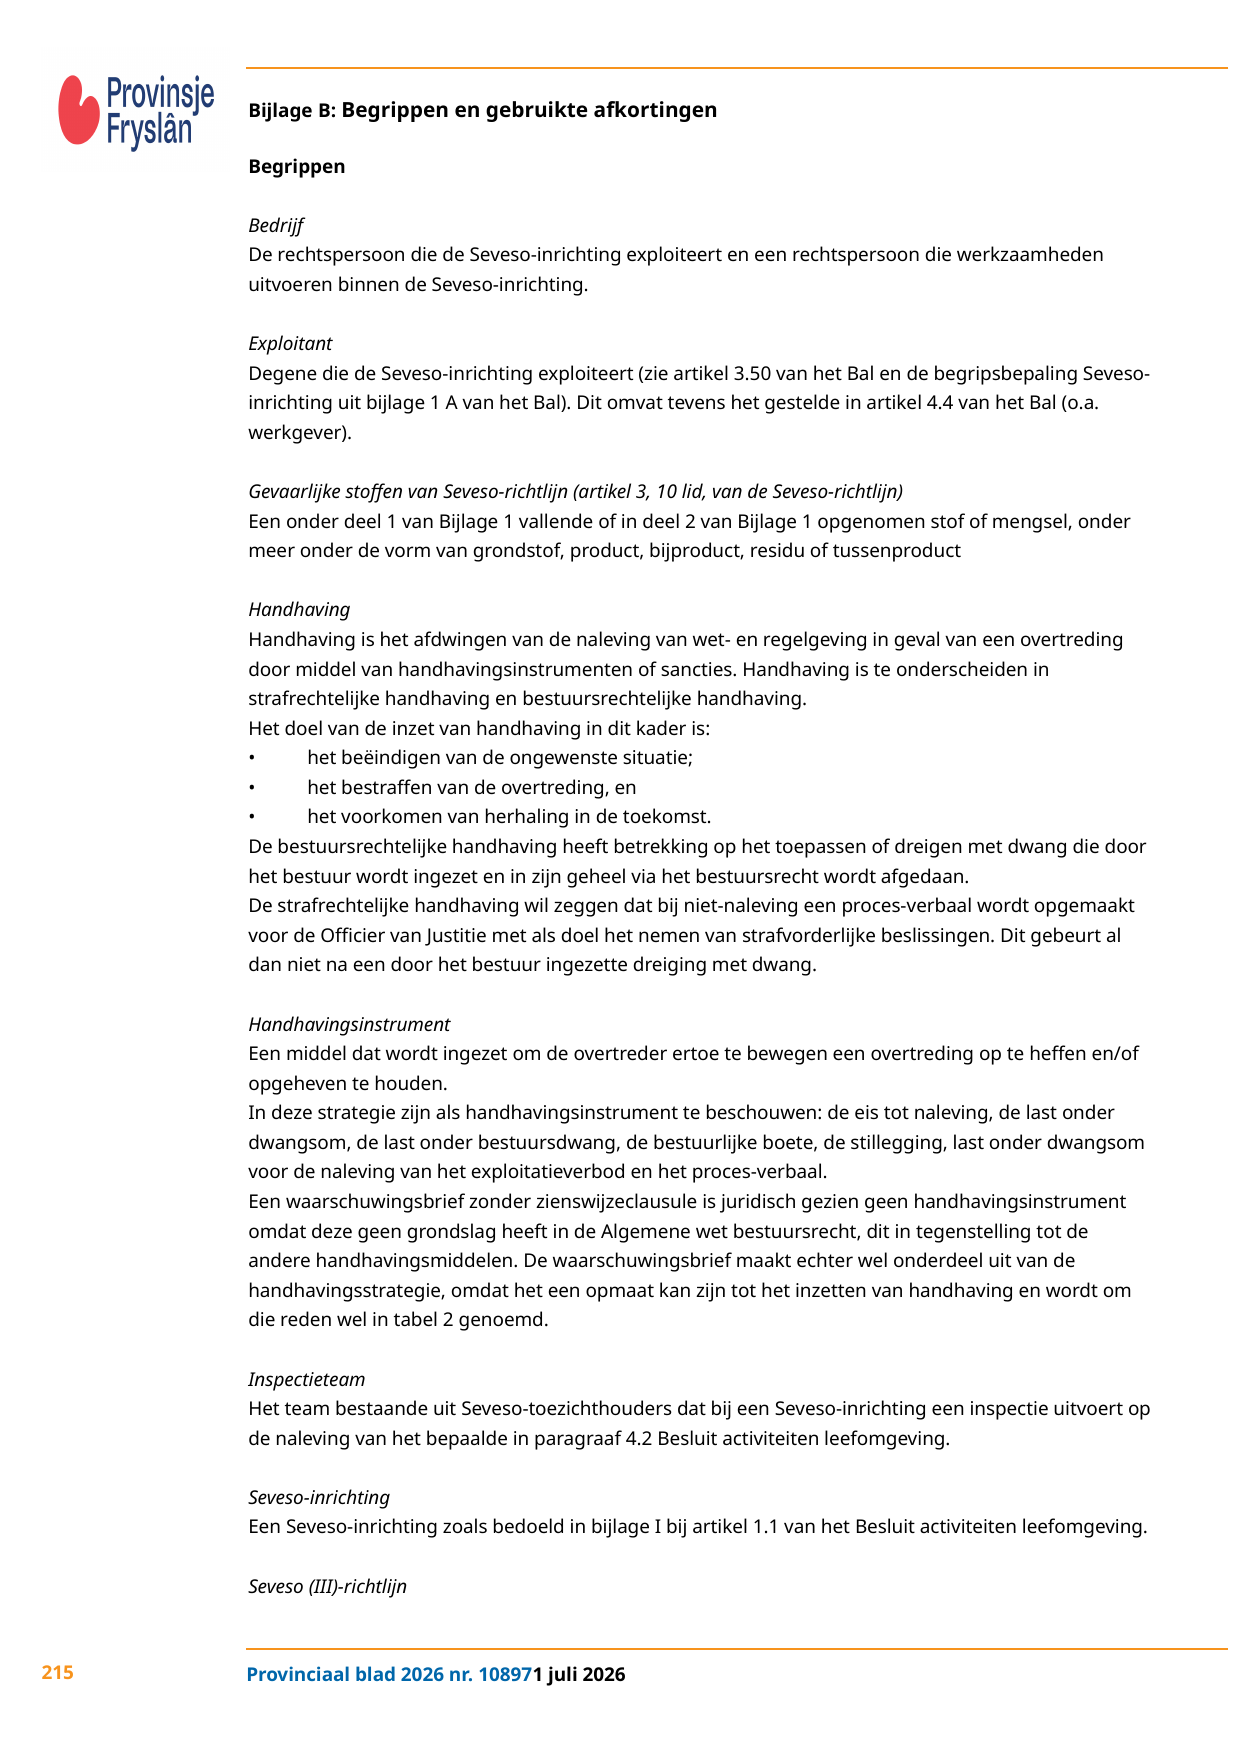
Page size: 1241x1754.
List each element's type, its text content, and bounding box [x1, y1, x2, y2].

list het voorkomen van herhaling in de toekomst. [248, 804, 1152, 829]
text Exploitant [248, 330, 1152, 356]
picture [41, 47, 231, 172]
text Seveso (III)-richtlijn [248, 1573, 1152, 1599]
text De rechtspersoon die de Seveso-inrichting exploiteert en een rechtspersoon die werkzaamheden uitvoeren binnen de Seveso-inrichting. [248, 242, 1152, 297]
text In deze strategie zijn als handhavingsinstrument te beschouwen: de eis tot naleving, de last onder dwangsom, de last onder bestuursdwang, de bestuurlijke boete, de stillegging, last onder dwangsom voor de naleving van het exploitatieverbod en het proces-verbaal. [248, 1099, 1152, 1184]
text De strafrechtelijke handhaving wil zeggen dat bij niet-naleving een proces-verbaal wordt opgemaakt voor de Officier van Justitie met als doel het nemen van strafvorderlijke beslissingen. Dit gebeurt al dan niet na een door het bestuur ingezette dreiging met dwang. [248, 892, 1152, 977]
text Het team bestaande uit Seveso-toezichthouders dat bij een Seveso-inrichting een inspectie uitvoert op de naleving van het bepaalde in paragraaf 4.2 Besluit activiteiten leefomgeving. [248, 1395, 1152, 1451]
text Het doel van de inzet van handhaving in dit kader is: [248, 715, 1152, 741]
text Een onder deel 1 van Bijlage 1 vallende of in deel 2 van Bijlage 1 opgenomen stof of mengsel, onder meer onder de vorm van grondstof, product, bijproduct, residu of tussenproduct [248, 508, 1152, 563]
text Bedrijf [248, 212, 1152, 238]
text Begrippen [248, 153, 1152, 179]
text Handhaving [248, 597, 1152, 622]
text Degene die de Seveso-inrichting exploiteert (zie artikel 3.50 van het Bal en de begripsbepaling Seveso-inrichting uit bijlage 1 A van het Bal). Dit omvat tevens het gestelde in artikel 4.4 van het Bal (o.a. werkgever). [248, 360, 1152, 445]
text Bijlage B: Begrippen en gebruikte afkortingen [248, 95, 1152, 123]
text Handhaving is het afdwingen van de naleving van wet- en regelgeving in geval van een overtreding door middel van handhavingsinstrumenten of sancties. Handhaving is te onderscheiden in strafrechtelijke handhaving en bestuursrechtelijke handhaving. [248, 626, 1152, 711]
list het beëindigen van de ongewenste situatie; [248, 744, 1152, 770]
list het bestraffen van de overtreding, en [248, 774, 1152, 800]
text Inspectieteam [248, 1366, 1152, 1392]
text Gevaarlijke stoffen van Seveso-richtlijn (artikel 3, 10 lid, van de Seveso-richtlijn) [248, 478, 1152, 504]
text Een waarschuwingsbrief zonder zienswijzeclausule is juridisch gezien geen handhavingsinstrument omdat deze geen grondslag heeft in de Algemene wet bestuursrecht, dit in tegenstelling tot de andere handhavingsmiddelen. De waarschuwingsbrief maakt echter wel onderdeel uit van de handhavingsstrategie, omdat het een opmaat kan zijn tot het inzetten van handhaving en wordt om die reden wel in tabel 2 genoemd. [248, 1188, 1152, 1332]
text Handhavingsinstrument [248, 1011, 1152, 1037]
text De bestuursrechtelijke handhaving heeft betrekking op het toepassen of dreigen met dwang die door het bestuur wordt ingezet en in zijn geheel via het bestuursrecht wordt afgedaan. [248, 833, 1152, 889]
text Een middel dat wordt ingezet om de overtreder ertoe te bewegen een overtreding op te heffen en/of opgeheven te houden. [248, 1040, 1152, 1096]
text Een Seveso-inrichting zoals bedoeld in bijlage I bij artikel 1.1 van het Besluit activiteiten leefomgeving. [248, 1514, 1152, 1539]
text Seveso-inrichting [248, 1484, 1152, 1510]
